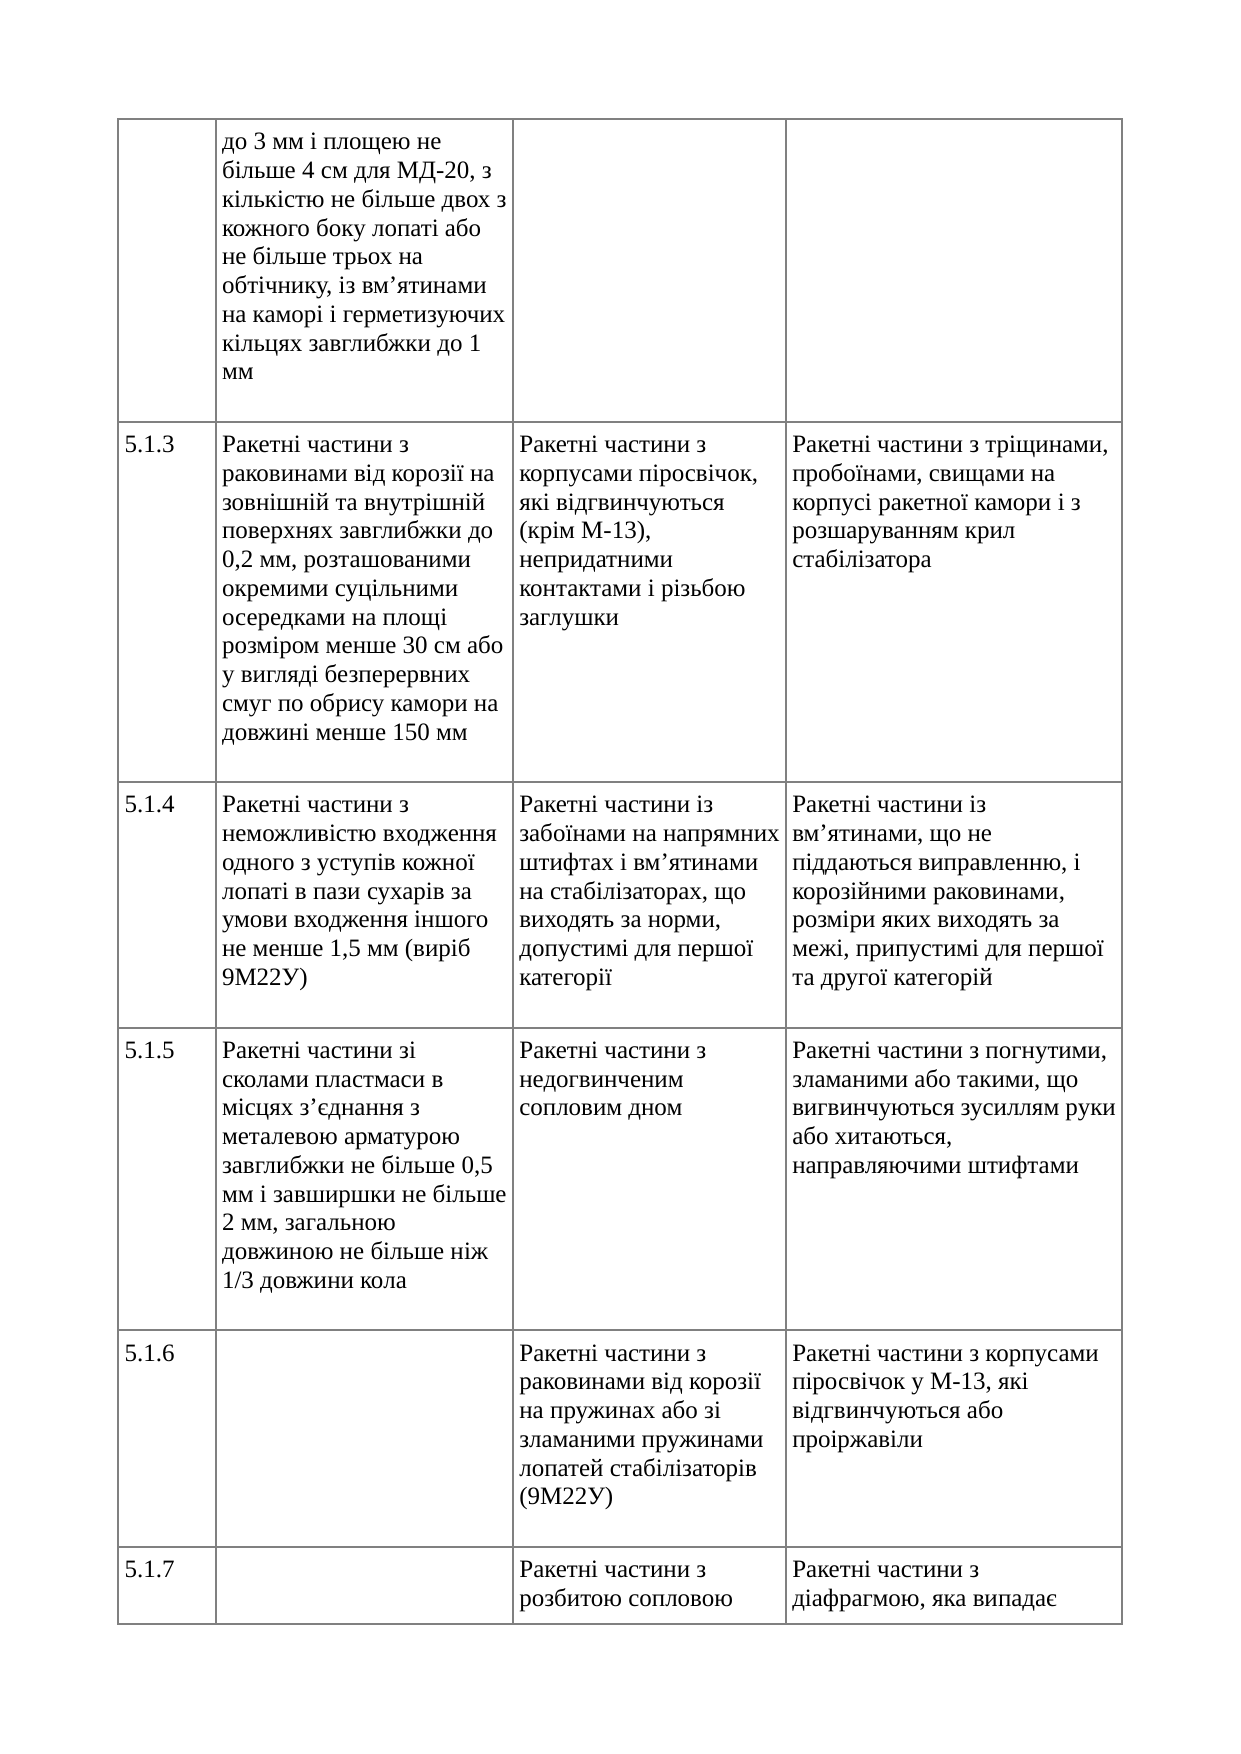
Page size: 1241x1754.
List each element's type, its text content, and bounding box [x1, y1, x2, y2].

table_cell до 3 мм і площею не більше 4 см для МД-20, з кількістю не більше двох з кожного боку лопаті або не більше трьох на обтічнику, із вм’ятинами на каморі і герметизуючих кільцях завглибжки до 1 мм [217, 120, 512, 421]
table_cell 5.1.4 [119, 783, 215, 1027]
table_cell [217, 1331, 512, 1546]
table_cell Ракетні частини з корпусами піросвічок, які відгвинчуються (крім М-13), непридатними контактами і різьбою заглушки [514, 423, 785, 781]
table_cell [119, 120, 215, 421]
table_cell Ракетні частини з тріщинами, пробоїнами, свищами на корпусі ракетної камори і з розшаруванням крил стабілізатора [787, 423, 1121, 781]
table_cell Ракетні частини з раковинами від корозії на пружинах або зі зламаними пружинами лопатей стабілізаторів (9М22У) [514, 1331, 785, 1546]
table_cell [514, 120, 785, 421]
table_cell 5.1.3 [119, 423, 215, 781]
table_cell Ракетні частини з неможливістю входження одного з уступів кожної лопаті в пази сухарів за умови входження іншого не менше 1,5 мм (виріб 9М22У) [217, 783, 512, 1027]
table_cell Ракетні частини зі сколами пластмаси в місцях з’єднання з металевою арматурою завглибжки не більше 0,5 мм і завширшки не більше 2 мм, загальною довжиною не більше ніж 1/3 довжини кола [217, 1029, 512, 1329]
table_cell Ракетні частини з раковинами від корозії на зовнішній та внутрішній поверхнях завглибжки до 0,2 мм, розташованими окремими суцільними осередками на площі розміром менше 30 см або у вигляді безперервних смуг по обрису камори на довжині менше 150 мм [217, 423, 512, 781]
table_cell [787, 120, 1121, 421]
table_cell Ракетні частини з корпусами піросвічок у М-13, які відгвинчуються або проіржавіли [787, 1331, 1121, 1546]
table_cell 5.1.6 [119, 1331, 215, 1546]
table_cell 5.1.7 [119, 1548, 215, 1622]
table_cell Ракетні частини із вм’ятинами, що не піддаються виправленню, і корозійними раковинами, розміри яких виходять за межі, припустимі для першої та другої категорій [787, 783, 1121, 1027]
table_cell [217, 1548, 512, 1622]
table_cell Ракетні частини з недогвинченим сопловим дном [514, 1029, 785, 1329]
table_cell Ракетні частини із забоїнами на напрямних штифтах і вм’ятинами на стабілізаторах, що виходять за норми, допустимі для першої категорії [514, 783, 785, 1027]
table_cell Ракетні частини з розбитою сопловою [514, 1548, 785, 1622]
table_cell Ракетні частини з діафрагмою, яка випадає [787, 1548, 1121, 1622]
table_cell Ракетні частини з погнутими, зламаними або такими, що вигвинчуються зусиллям руки або хитаються, направляючими штифтами [787, 1029, 1121, 1329]
table_cell 5.1.5 [119, 1029, 215, 1329]
